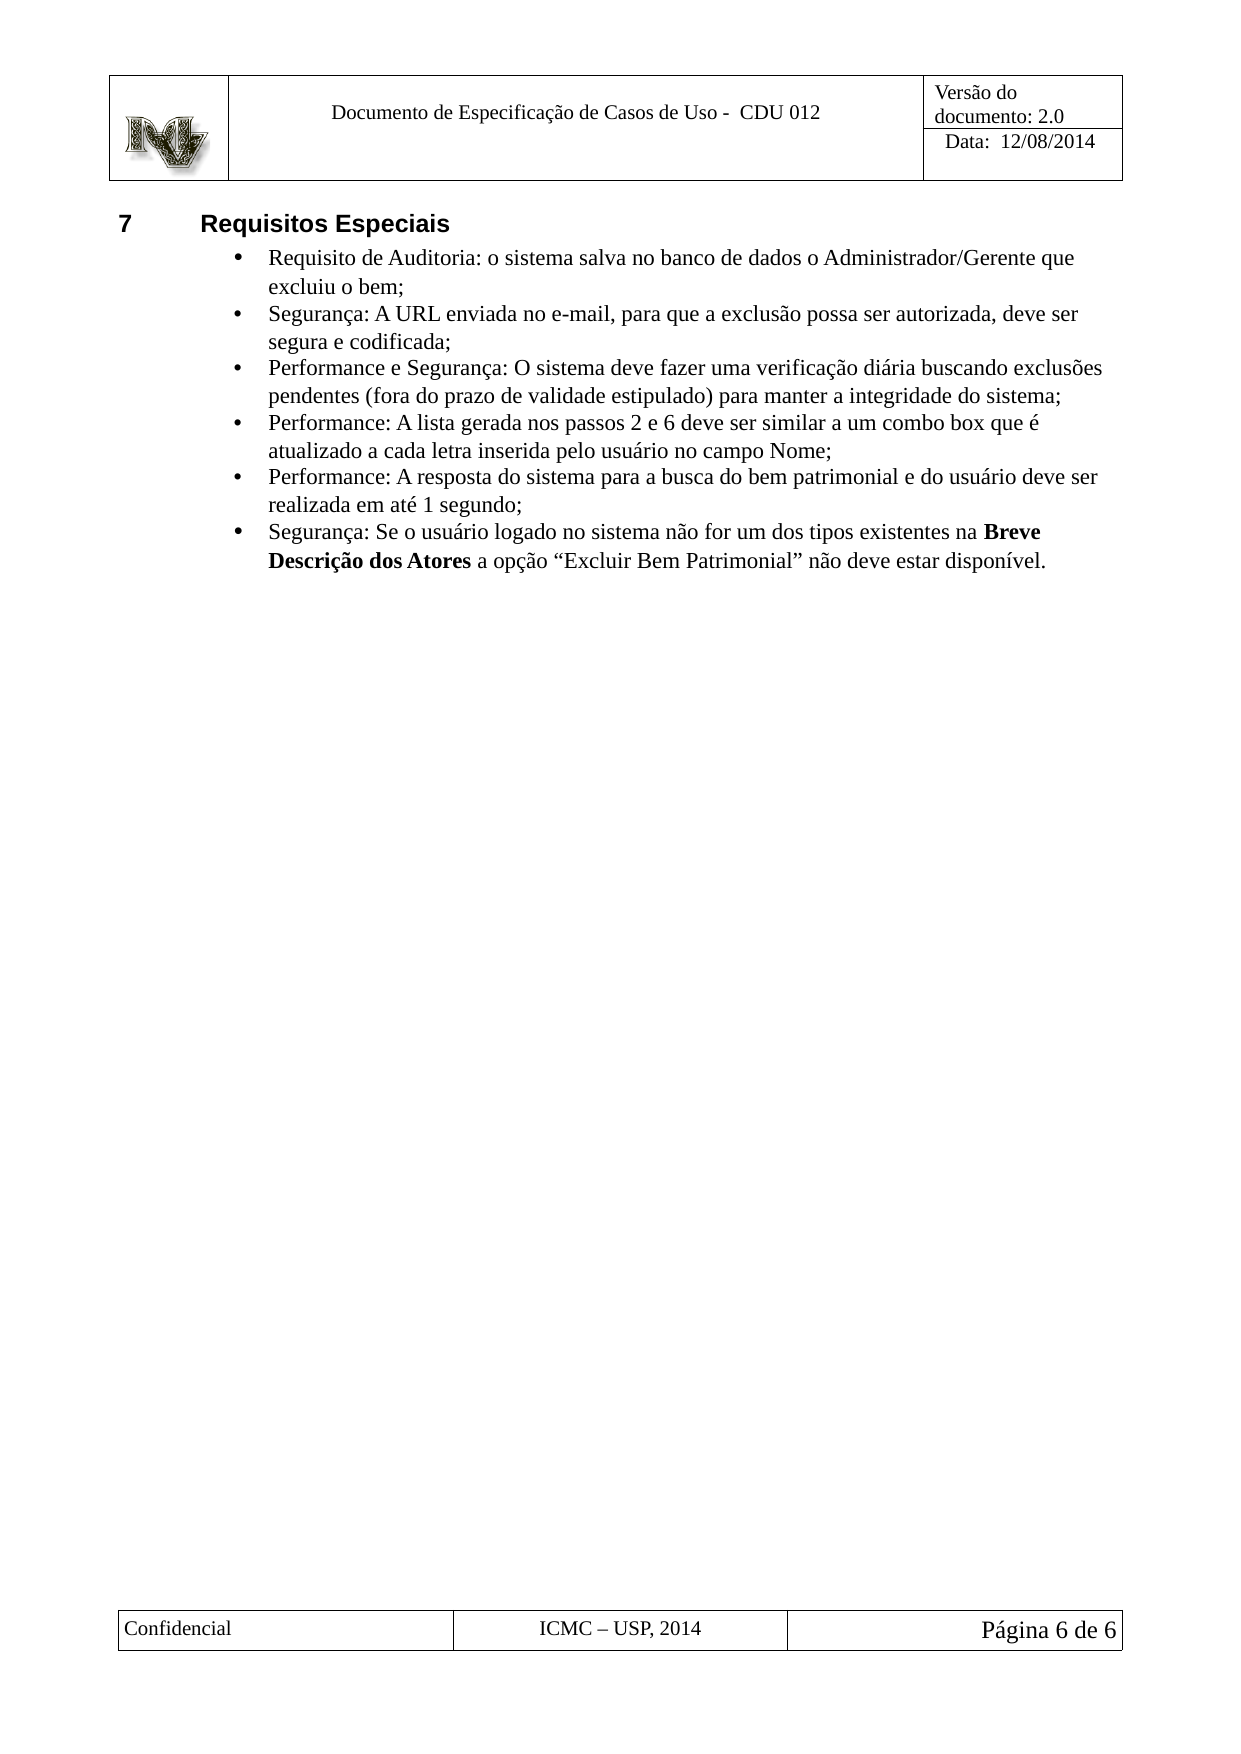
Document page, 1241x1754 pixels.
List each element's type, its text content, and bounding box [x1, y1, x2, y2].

list Performance: A resposta do sistema para a busca do bem patrimonial e do usuário deve ser realizada em até 1 segundo; [231, 463, 1122, 518]
subtitle Requisitos Especiais [118, 209, 1122, 238]
list Segurança: Se o usuário logado no sistema não for um dos tipos existentes na Breve Descrição dos Atores a opção “Excluir Bem Patrimonial” não deve estar disponível. [231, 518, 1122, 573]
list Segurança: A URL enviada no e-mail, para que a exclusão possa ser autorizada, deve ser segura e codificada; [231, 299, 1122, 354]
list Performance: A lista gerada nos passos 2 e 6 deve ser similar a um combo box que é atualizado a cada letra inserida pelo usuário no campo Nome; [231, 409, 1122, 463]
picture [120, 104, 210, 180]
list Requisito de Auditoria: o sistema salva no banco de dados o Administrador/Gerente que excluiu o bem; [231, 244, 1122, 299]
list Performance e Segurança: O sistema deve fazer uma verificação diária buscando exclusões pendentes (fora do prazo de validade estipulado) para manter a integridade do sistema; [231, 354, 1122, 409]
